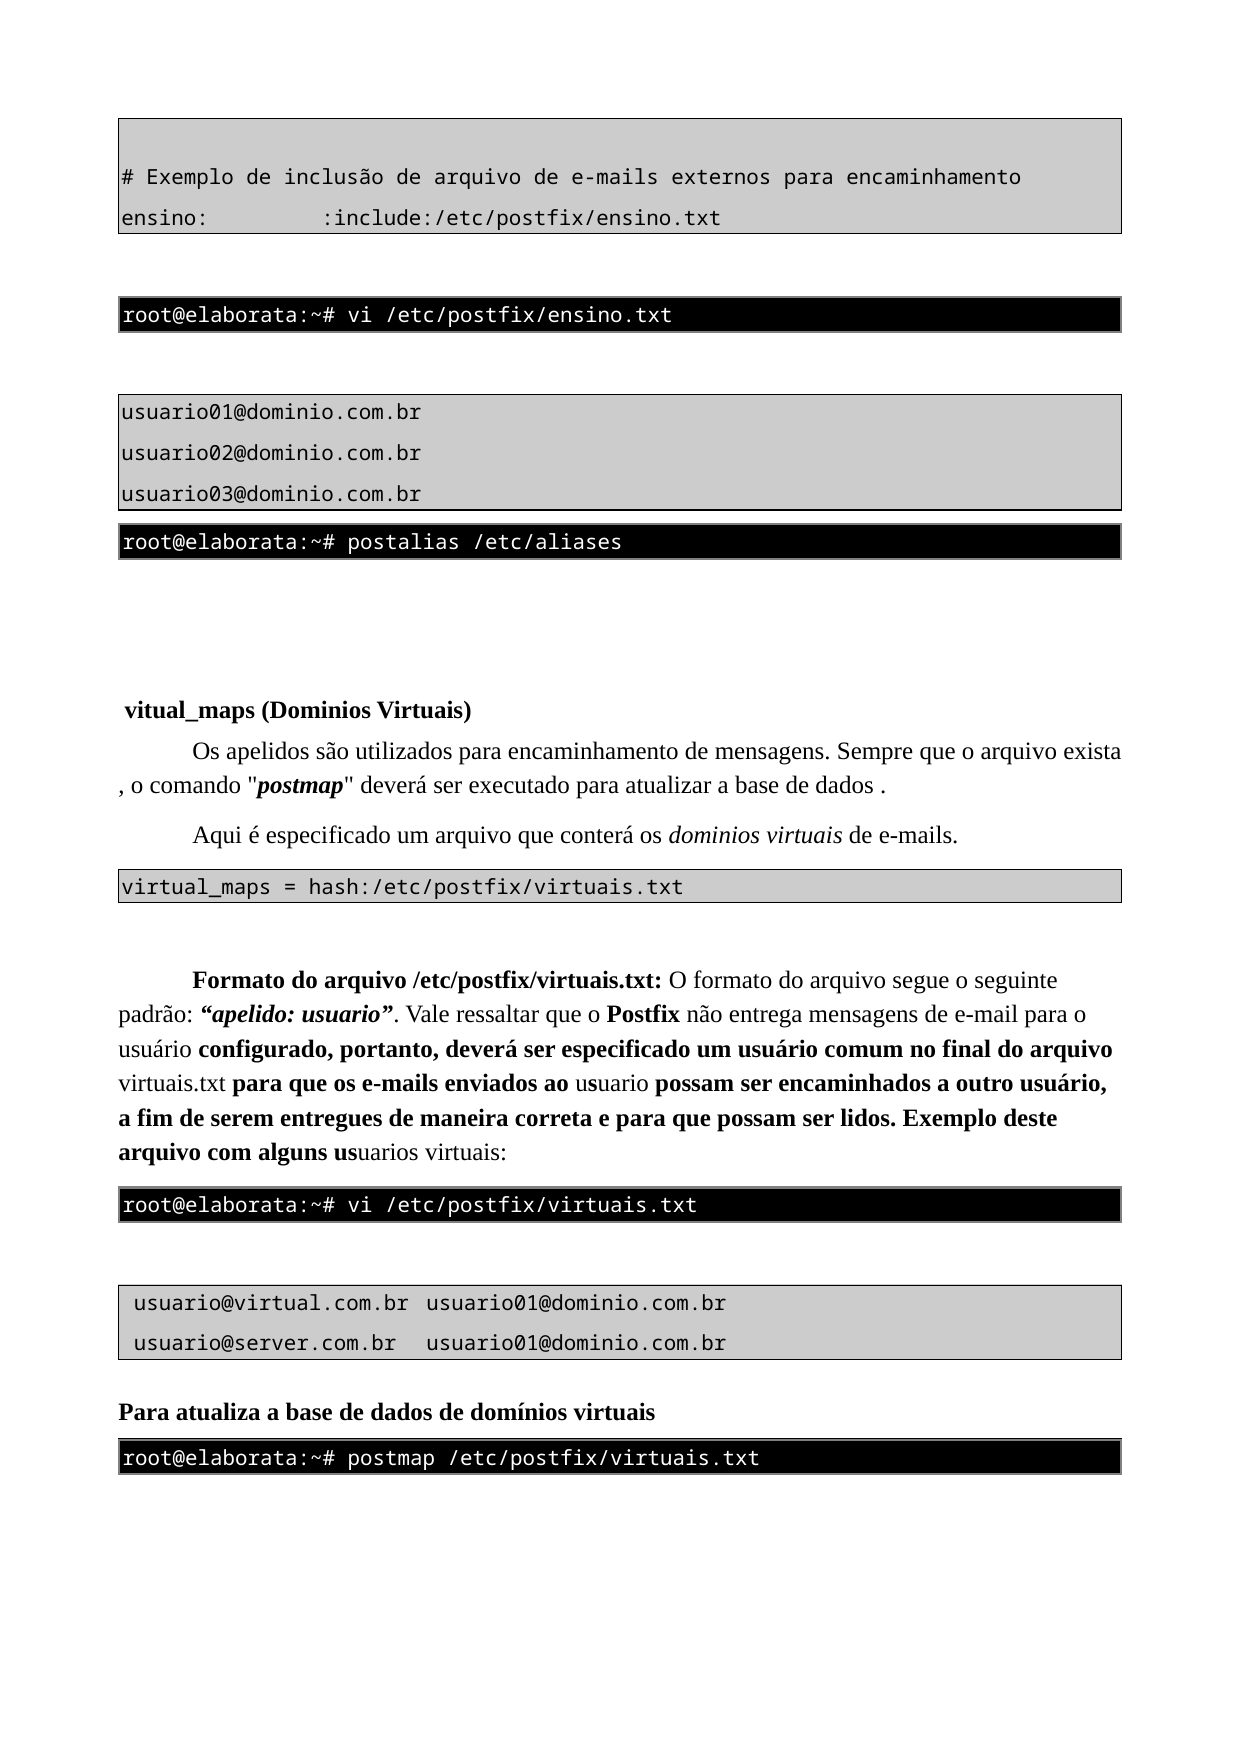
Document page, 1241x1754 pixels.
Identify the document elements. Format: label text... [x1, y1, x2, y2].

text root@elaborata:~# postalias /etc/aliases [120, 525, 1120, 558]
text root@elaborata:~# postmap /etc/postfix/virtuais.txt [120, 1441, 1120, 1473]
text ensino: :include:/etc/postfix/ensino.txt [119, 200, 1121, 233]
text root@elaborata:~# vi /etc/postfix/virtuais.txt [120, 1189, 1120, 1221]
subtitle Para atualiza a base de dados de domínios virtuais [118, 1397, 1122, 1426]
text root@elaborata:~# vi /etc/postfix/ensino.txt [120, 298, 1120, 331]
text usuario01@dominio.com.br [119, 395, 1121, 426]
text usuario@virtual.com.br usuario01@dominio.com.br [119, 1286, 1121, 1316]
text usuario03@dominio.com.br [119, 476, 1121, 509]
subtitle vitual_maps (Dominios Virtuais) [118, 695, 1122, 724]
text Aqui é especificado um arquivo que conterá os dominios virtuais de e-mails. [118, 820, 1122, 848]
text Formato do arquivo /etc/postfix/virtuais.txt: O formato do arquivo segue o seguinte padrão: “apelido: usuario”. Vale ressaltar que o Postfix não entrega mensagens de e-mail para o usuário configurado, portanto, deverá ser especificado um usuário comum no final do arquivo virtuais.txt para que os e-mails enviados ao usuario possam ser encaminhados a outro usuário, a fim de serem entregues de maneira correta e para que possam ser lidos. Exemplo deste arquivo com alguns usuarios virtuais: [118, 965, 1122, 1166]
text virtual_maps = hash:/etc/postfix/virtuais.txt [119, 870, 1121, 902]
text usuario@server.com.br usuario01@dominio.com.br [119, 1325, 1121, 1359]
text Os apelidos são utilizados para encaminhamento de mensagens. Sempre que o arquivo exista , o comando "postmap" deverá ser executado para atualizar a base de dados . [118, 736, 1122, 799]
text usuario02@dominio.com.br [119, 435, 1121, 467]
text # Exemplo de inclusão de arquivo de e-mails externos para encaminhamento [119, 159, 1121, 191]
